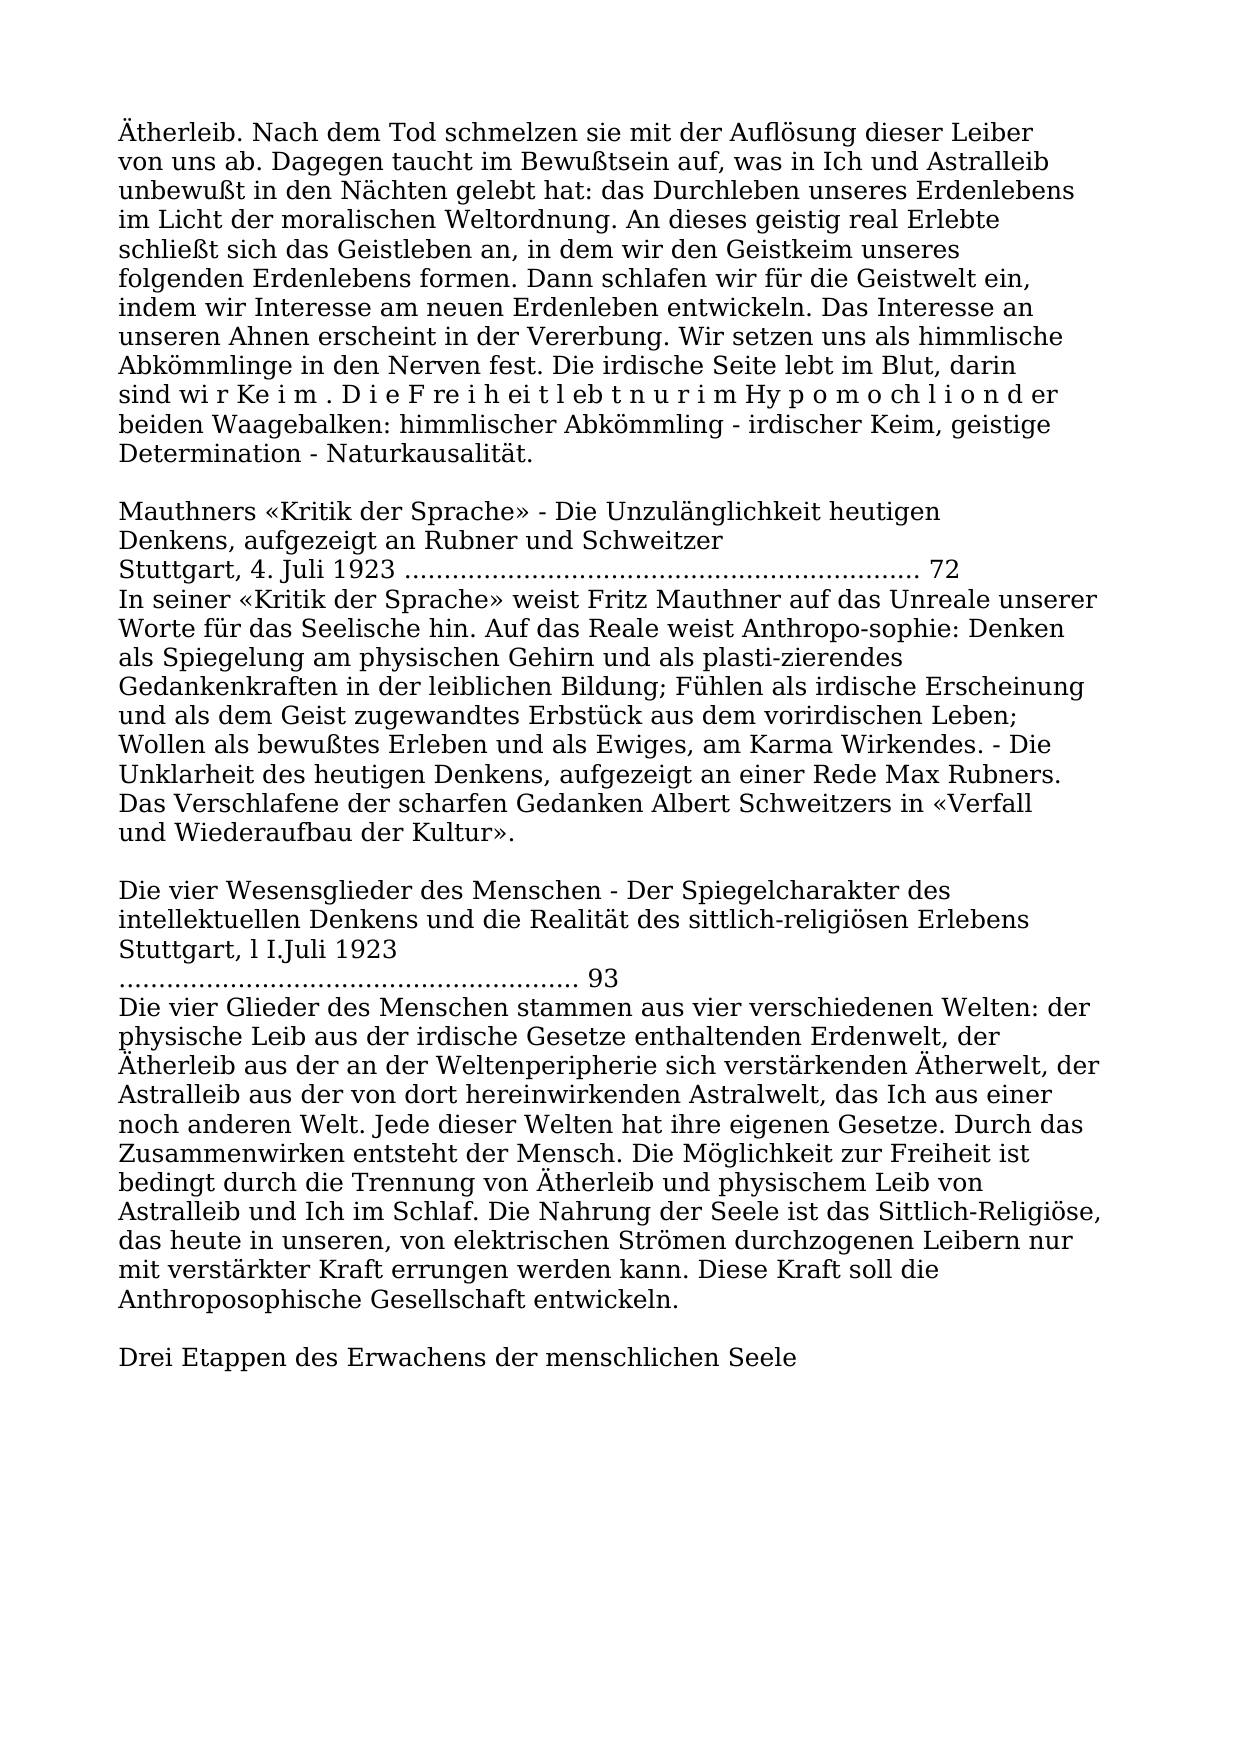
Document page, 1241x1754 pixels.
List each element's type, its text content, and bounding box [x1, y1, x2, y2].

text unbewußt in den Nächten gelebt hat: das Durchleben unseres Erdenlebens [118, 176, 1122, 206]
text Unklarheit des heutigen Denkens, aufgezeigt an einer Rede Max Rubners. [118, 760, 1122, 789]
text als Spiegelung am physischen Gehirn und als plasti-zierendes [118, 643, 1122, 672]
text physische Leib aus der irdische Gesetze enthaltenden Erdenwelt, der [118, 1022, 1122, 1051]
text Die vier Wesensglieder des Menschen - Der Spiegelcharakter des [118, 876, 1122, 906]
text Astralleib und Ich im Schlaf. Die Nahrung der Seele ist das Sittlich-Religiöse, [118, 1197, 1122, 1226]
text Anthroposophische Gesellschaft entwickeln. [118, 1285, 1122, 1314]
text Ätherleib. Nach dem Tod schmelzen sie mit der Auflösung dieser Leiber [118, 118, 1122, 147]
text Die vier Glieder des Menschen stammen aus vier verschiedenen Welten: der [118, 993, 1122, 1022]
text mit verstärkter Kraft errungen werden kann. Diese Kraft soll die [118, 1256, 1122, 1285]
text schließt sich das Geistleben an, in dem wir den Geistkeim unseres [118, 235, 1122, 264]
text folgenden Erdenlebens formen. Dann schlafen wir für die Geistwelt ein, [118, 264, 1122, 293]
text unseren Ahnen erscheint in der Vererbung. Wir setzen uns als himmlische [118, 322, 1122, 351]
text Worte für das Seelische hin. Auf das Reale weist Anthropo-sophie: Denken [118, 614, 1122, 643]
text noch anderen Welt. Jede dieser Welten hat ihre eigenen Gesetze. Durch das [118, 1110, 1122, 1139]
text Mauthners «Kritik der Sprache» - Die Unzulänglichkeit heutigen [118, 497, 1122, 526]
text .......................................................... 93 [118, 964, 1122, 993]
text Determination - Naturkausalität. [118, 439, 1122, 468]
text beiden Waagebalken: himmlischer Abkömmling - irdischer Keim, geistige [118, 410, 1122, 439]
text Ätherleib aus der an der Weltenperipherie sich verstärkenden Ätherwelt, der [118, 1051, 1122, 1081]
text Gedankenkraften in der leiblichen Bildung; Fühlen als irdische Erscheinung [118, 672, 1122, 701]
text Drei Etappen des Erwachens der menschlichen Seele [118, 1343, 1122, 1372]
text indem wir Interesse am neuen Erdenleben entwickeln. Das Interesse an [118, 293, 1122, 322]
text Zusammenwirken entsteht der Mensch. Die Möglichkeit zur Freiheit ist [118, 1139, 1122, 1168]
text In seiner «Kritik der Sprache» weist Fritz Mauthner auf das Unreale unserer [118, 585, 1122, 614]
text Das Verschlafene der scharfen Gedanken Albert Schweitzers in «Verfall [118, 789, 1122, 818]
text im Licht der moralischen Weltordnung. An dieses geistig real Erlebte [118, 206, 1122, 235]
text sind wi r Ke i m . D i e F re i h ei t l eb t n u r i m Hy p o m o ch l i o n d er [118, 381, 1122, 410]
text Denkens, aufgezeigt an Rubner und Schweitzer [118, 526, 1122, 556]
text von uns ab. Dagegen taucht im Bewußtsein auf, was in Ich und Astralleib [118, 147, 1122, 176]
text Stuttgart, 4. Juli 1923 ................................................................. 72 [118, 556, 1122, 585]
text und als dem Geist zugewandtes Erbstück aus dem vorirdischen Leben; [118, 701, 1122, 731]
text intellektuellen Denkens und die Realität des sittlich-religiösen Erlebens [118, 906, 1122, 935]
text das heute in unseren, von elektrischen Strömen durchzogenen Leibern nur [118, 1226, 1122, 1256]
text und Wiederaufbau der Kultur». [118, 818, 1122, 847]
text Wollen als bewußtes Erleben und als Ewiges, am Karma Wirkendes. - Die [118, 731, 1122, 760]
text Astralleib aus der von dort hereinwirkenden Astralwelt, das Ich aus einer [118, 1081, 1122, 1110]
text bedingt durch die Trennung von Ätherleib und physischem Leib von [118, 1168, 1122, 1197]
text Stuttgart, l I.Juli 1923 [118, 935, 1122, 964]
text Abkömmlinge in den Nerven fest. Die irdische Seite lebt im Blut, darin [118, 351, 1122, 381]
